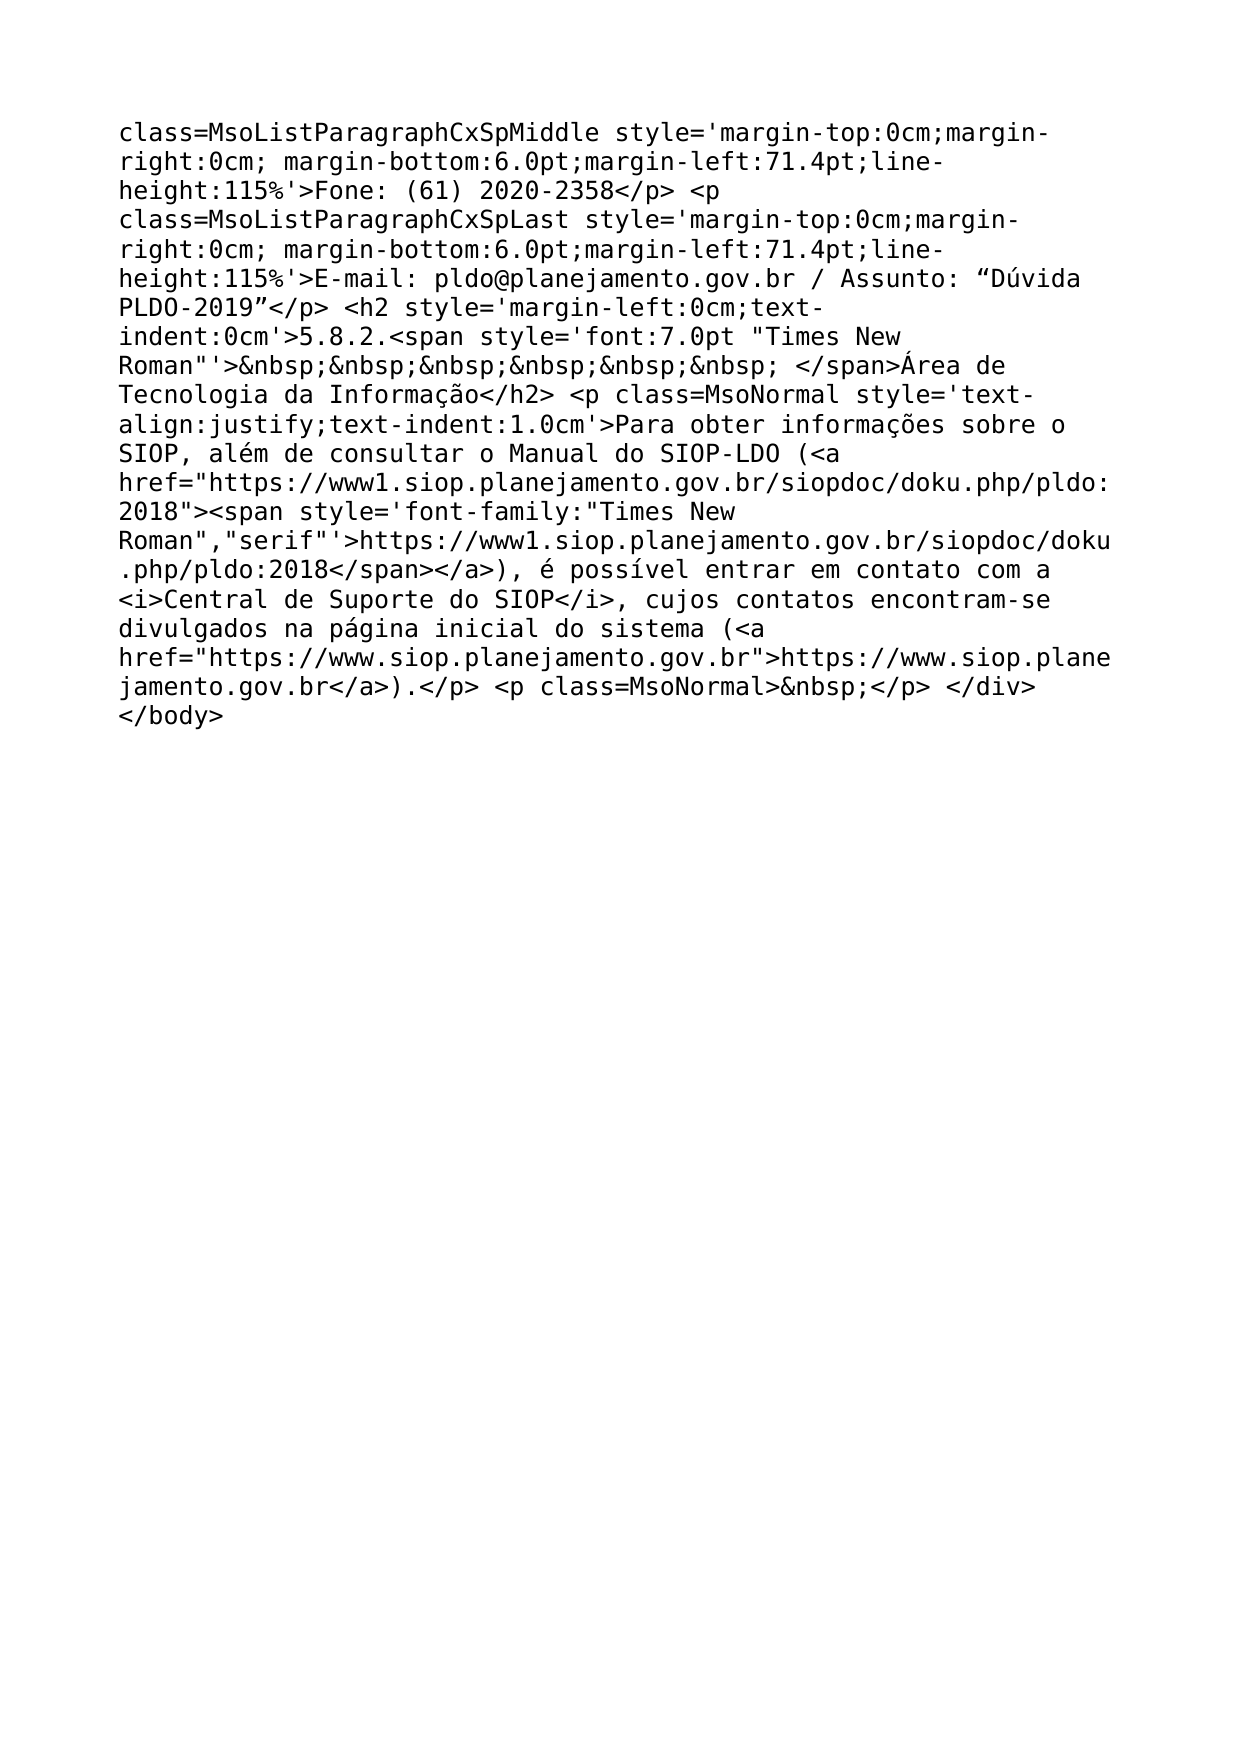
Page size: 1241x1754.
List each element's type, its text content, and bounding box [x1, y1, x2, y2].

text class=MsoListParagraphCxSpMiddle style='margin-top:0cm;margin-right:0cm; margin-bottom:6.0pt;margin-left:71.4pt;line-height:115%'>Fone: (61) 2020-2358</p> <p class=MsoListParagraphCxSpLast style='margin-top:0cm;margin-right:0cm; margin-bottom:6.0pt;margin-left:71.4pt;line-height:115%'>E-mail: pldo@planejamento.gov.br / Assunto: “Dúvida PLDO-2019”</p> <h2 style='margin-left:0cm;text-indent:0cm'>5.8.2.<span style='font:7.0pt "Times New Roman"'>&nbsp;&nbsp;&nbsp;&nbsp;&nbsp;&nbsp; </span>Área de Tecnologia da Informação</h2> <p class=MsoNormal style='text-align:justify;text-indent:1.0cm'>Para obter informações sobre o SIOP, além de consultar o Manual do SIOP-LDO (<a href="https://www1.siop.planejamento.gov.br/siopdoc/doku.php/pldo:2018"><span style='font-family:"Times New Roman","serif"'>https://www1.siop.planejamento.gov.br/siopdoc/doku.php/pldo:2018</span></a>), é possível entrar em contato com a <i>Central de Suporte do SIOP</i>, cujos contatos encontram-se divulgados na página inicial do sistema (<a href="https://www.siop.planejamento.gov.br">https://www.siop.planejamento.gov.br</a>).</p> <p class=MsoNormal>&nbsp;</p> </div> </body> [118, 118, 1122, 731]
